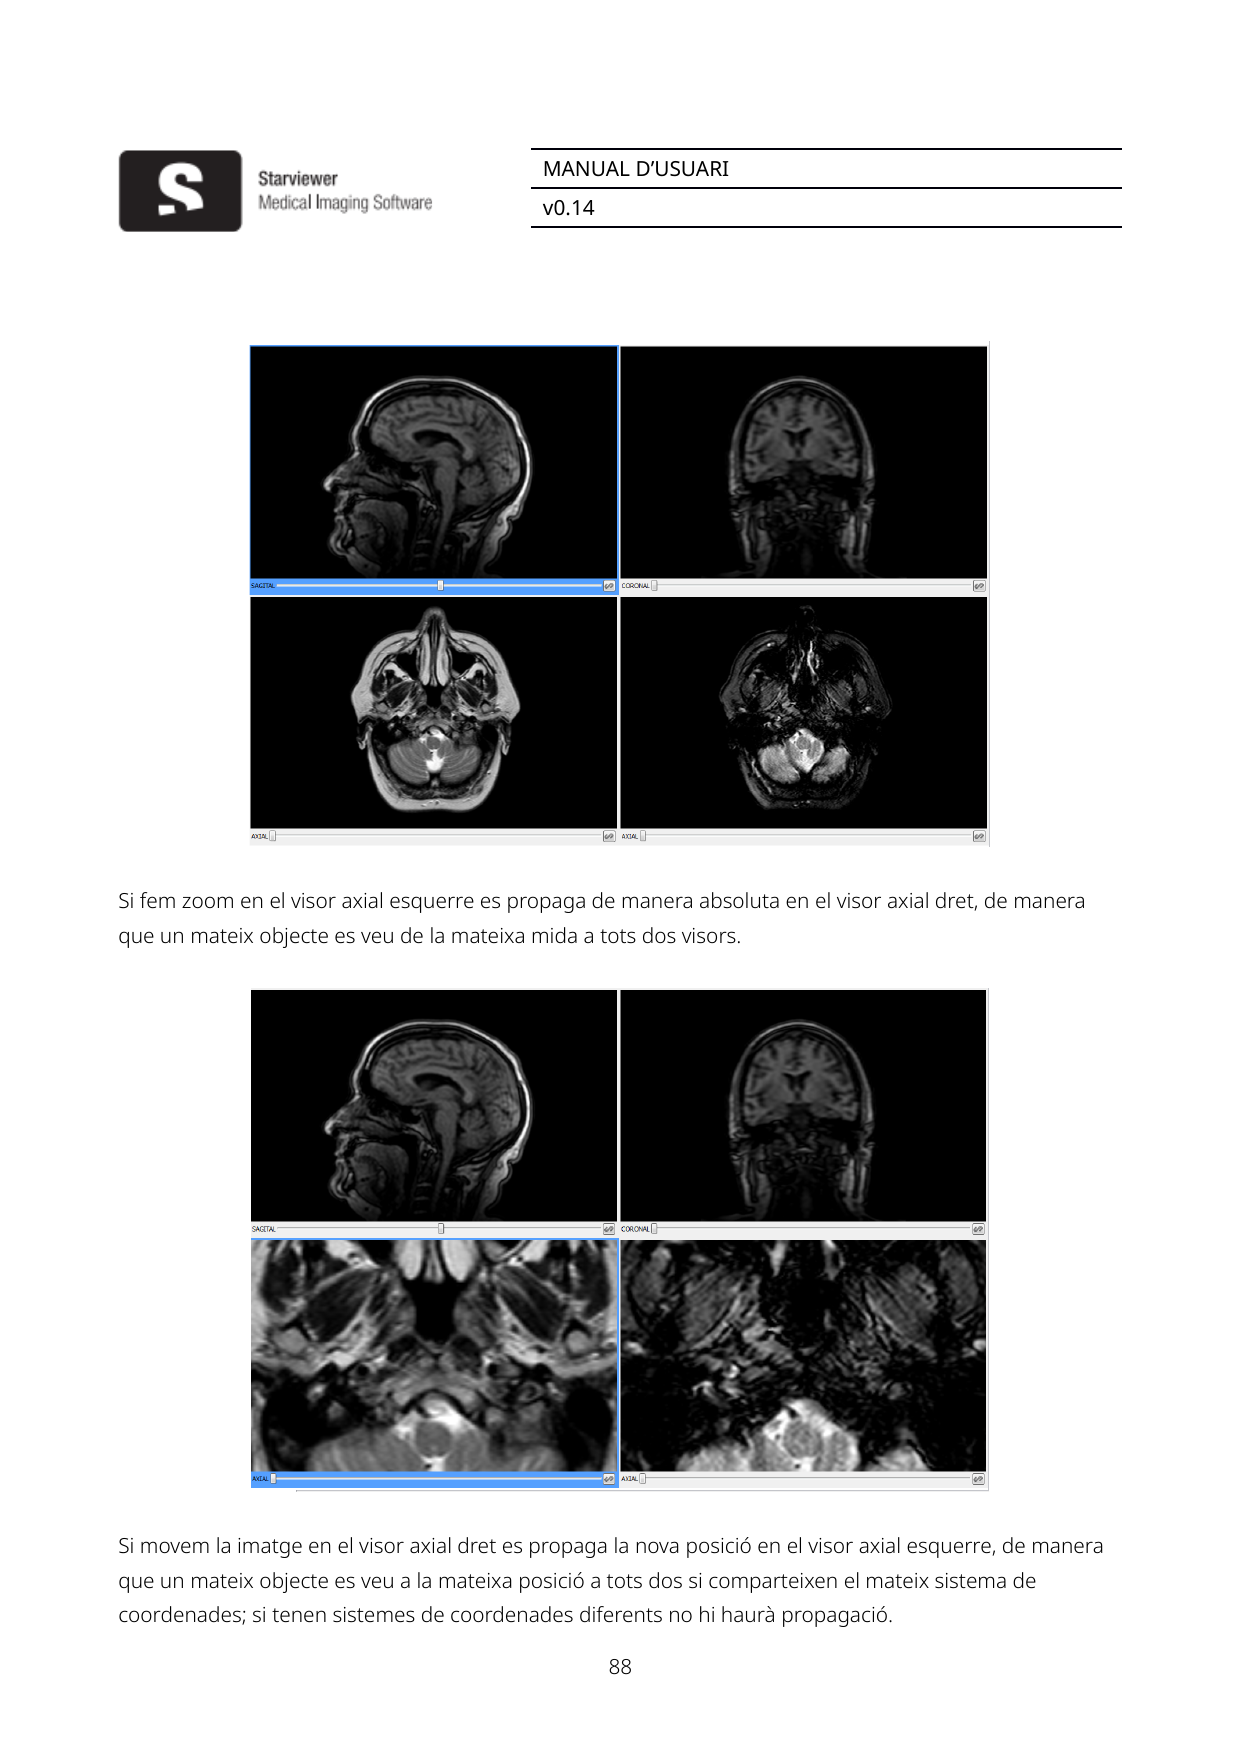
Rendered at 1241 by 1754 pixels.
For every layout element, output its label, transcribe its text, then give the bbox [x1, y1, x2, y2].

picture [249, 341, 991, 847]
text Si movem la imatge en el visor axial dret es propaga la nova posició en el visor axial esquerre, de manera que un mateix objecte es veu a la mateixa posició a tots dos si comparteixen el mateix sistema de coordenades; si tenen sistemes de coordenades diferents no hi haurà propagació. [118, 1532, 1122, 1628]
text Si fem zoom en el visor axial esquerre es propaga de manera absoluta en el visor axial dret, de manera que un mateix objecte es veu de la mateixa mida a tots dos visors. [118, 887, 1122, 949]
picture [251, 988, 990, 1492]
